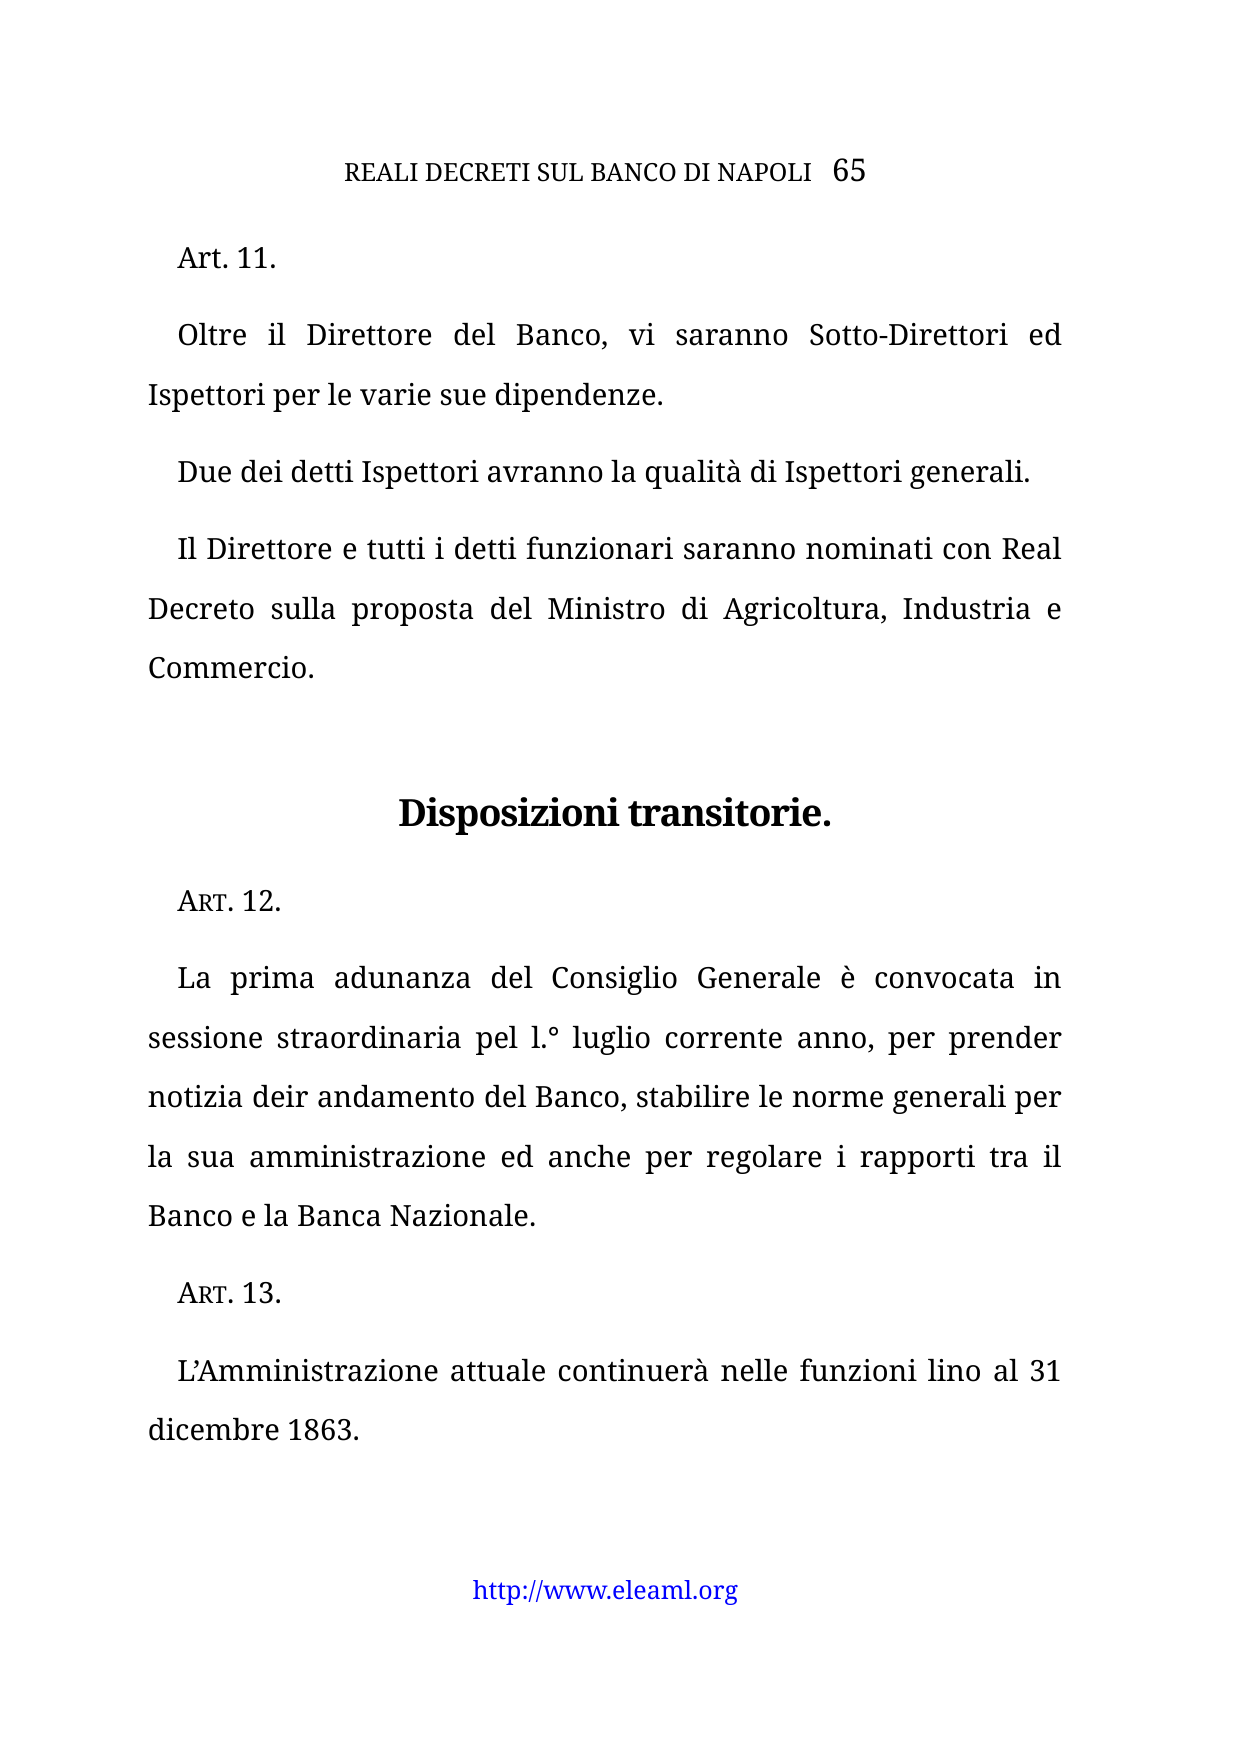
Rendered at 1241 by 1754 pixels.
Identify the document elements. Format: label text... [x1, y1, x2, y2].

text L’Amministrazione attuale continuerà nelle funzioni lino al 31 dicembre 1863. [148, 1350, 1063, 1449]
text Due dei detti Ispettori avranno la qualità di Ispettori generali. [148, 451, 1063, 491]
text Disposizioni transitorie. [148, 786, 1063, 837]
text Oltre il Direttore del Banco, vi saranno Sotto-Direttori ed Ispettori per le varie sue dipendenze. [148, 314, 1063, 414]
text Art. 12. [148, 880, 1063, 920]
text Art. 13. [148, 1273, 1063, 1312]
text Il Direttore e tutti i detti funzionari saranno nominati con Real Decreto sulla proposta del Ministro di Agricoltura, Industria e Commercio. [148, 528, 1063, 687]
text La prima adunanza del Consiglio Generale è convocata in sessione straordinaria pel l.° luglio corrente anno, per prender notizia deir andamento del Banco, stabilire le norme generali per la sua amministrazione ed anche per regolare i rapporti tra il Banco e la Banca Nazionale. [148, 958, 1063, 1235]
text Art. 11. [148, 237, 1063, 277]
